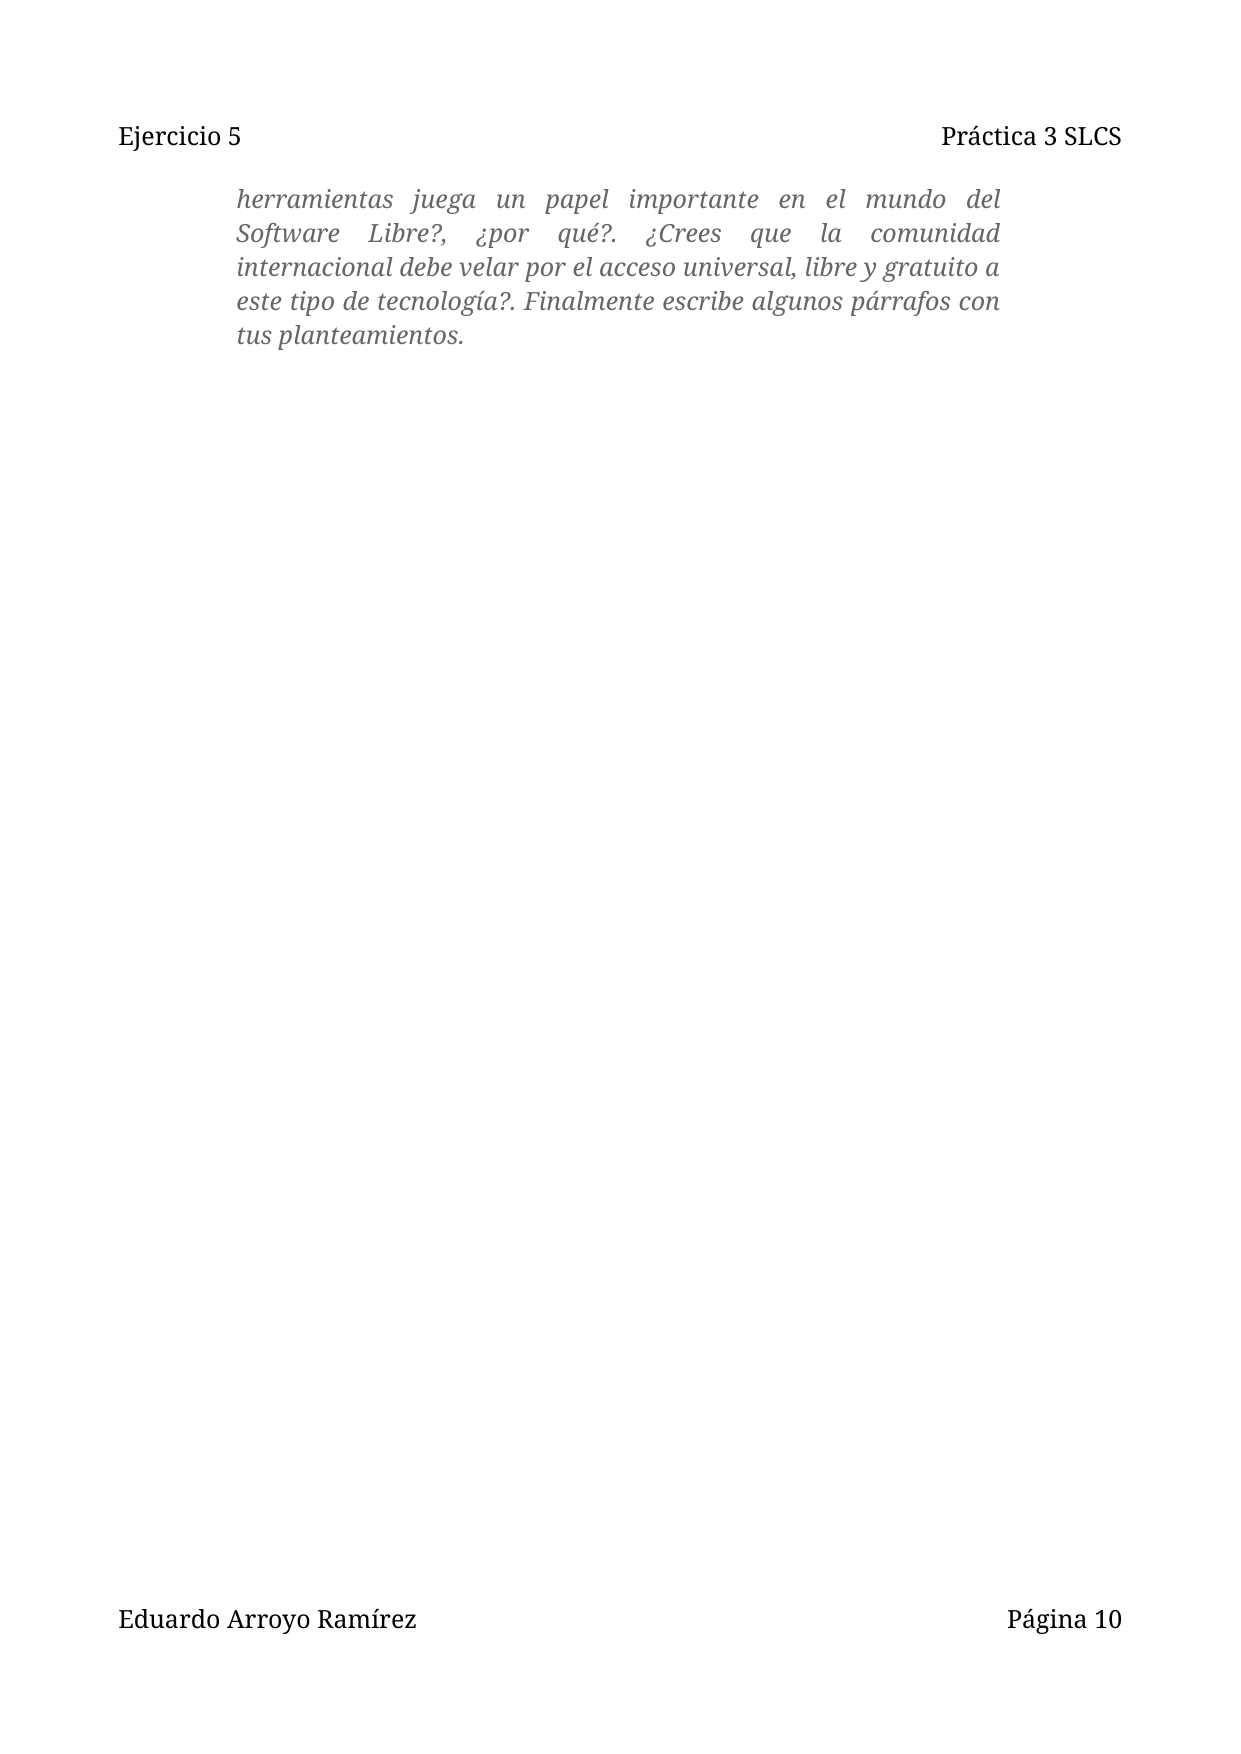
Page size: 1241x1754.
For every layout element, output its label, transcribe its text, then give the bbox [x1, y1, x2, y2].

text herramientas juega un papel importante en el mundo del Software Libre?, ¿por qué?. ¿Crees que la comunidad internacional debe velar por el acceso universal, libre y gratuito a este tipo de tecnología?. Finalmente escribe algunos párrafos con tus planteamientos. [236, 182, 1004, 352]
